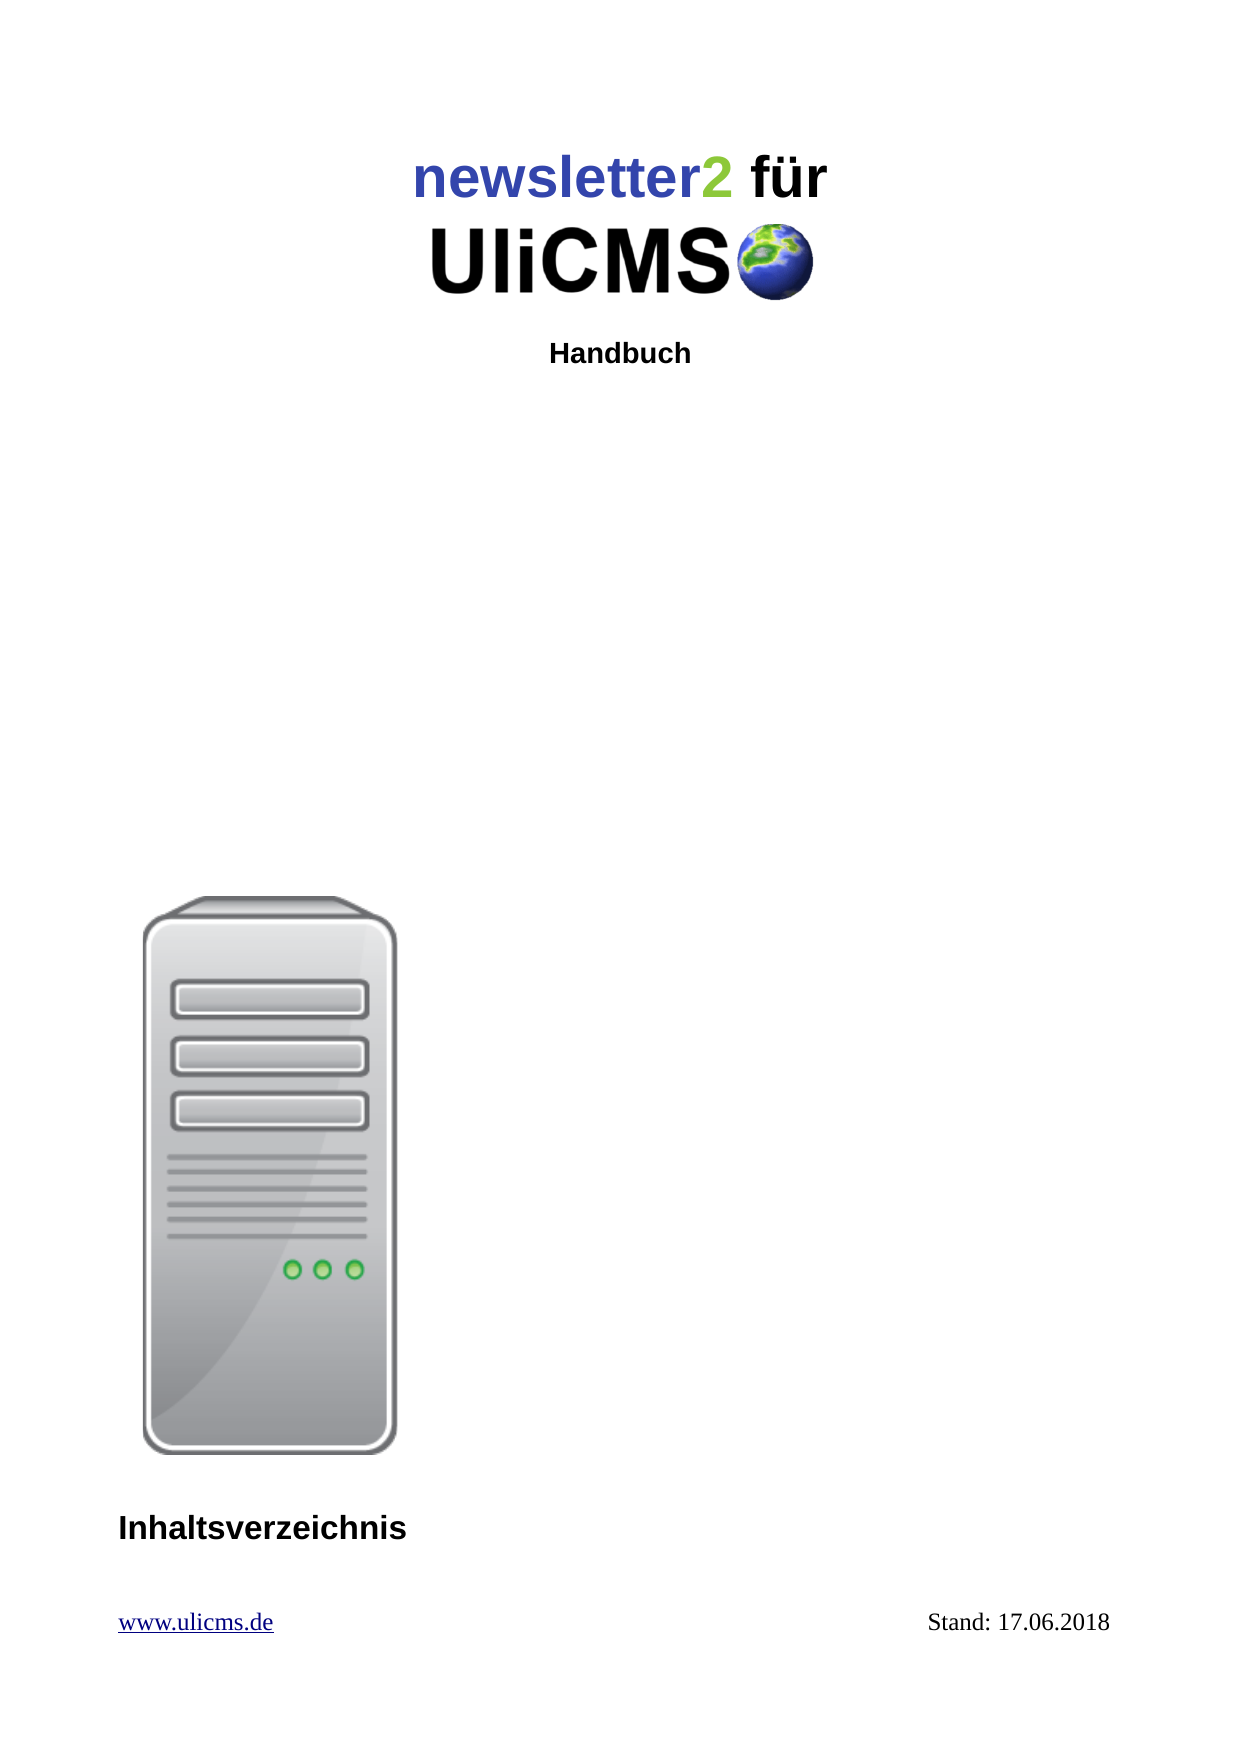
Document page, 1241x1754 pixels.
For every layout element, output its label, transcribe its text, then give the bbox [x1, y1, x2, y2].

picture [426, 222, 814, 303]
picture [142, 896, 398, 1455]
subtitle Handbuch [118, 303, 1122, 370]
subtitle Inhaltsverzeichnis [118, 1508, 1122, 1546]
subtitle newsletter2 für [118, 143, 1122, 210]
